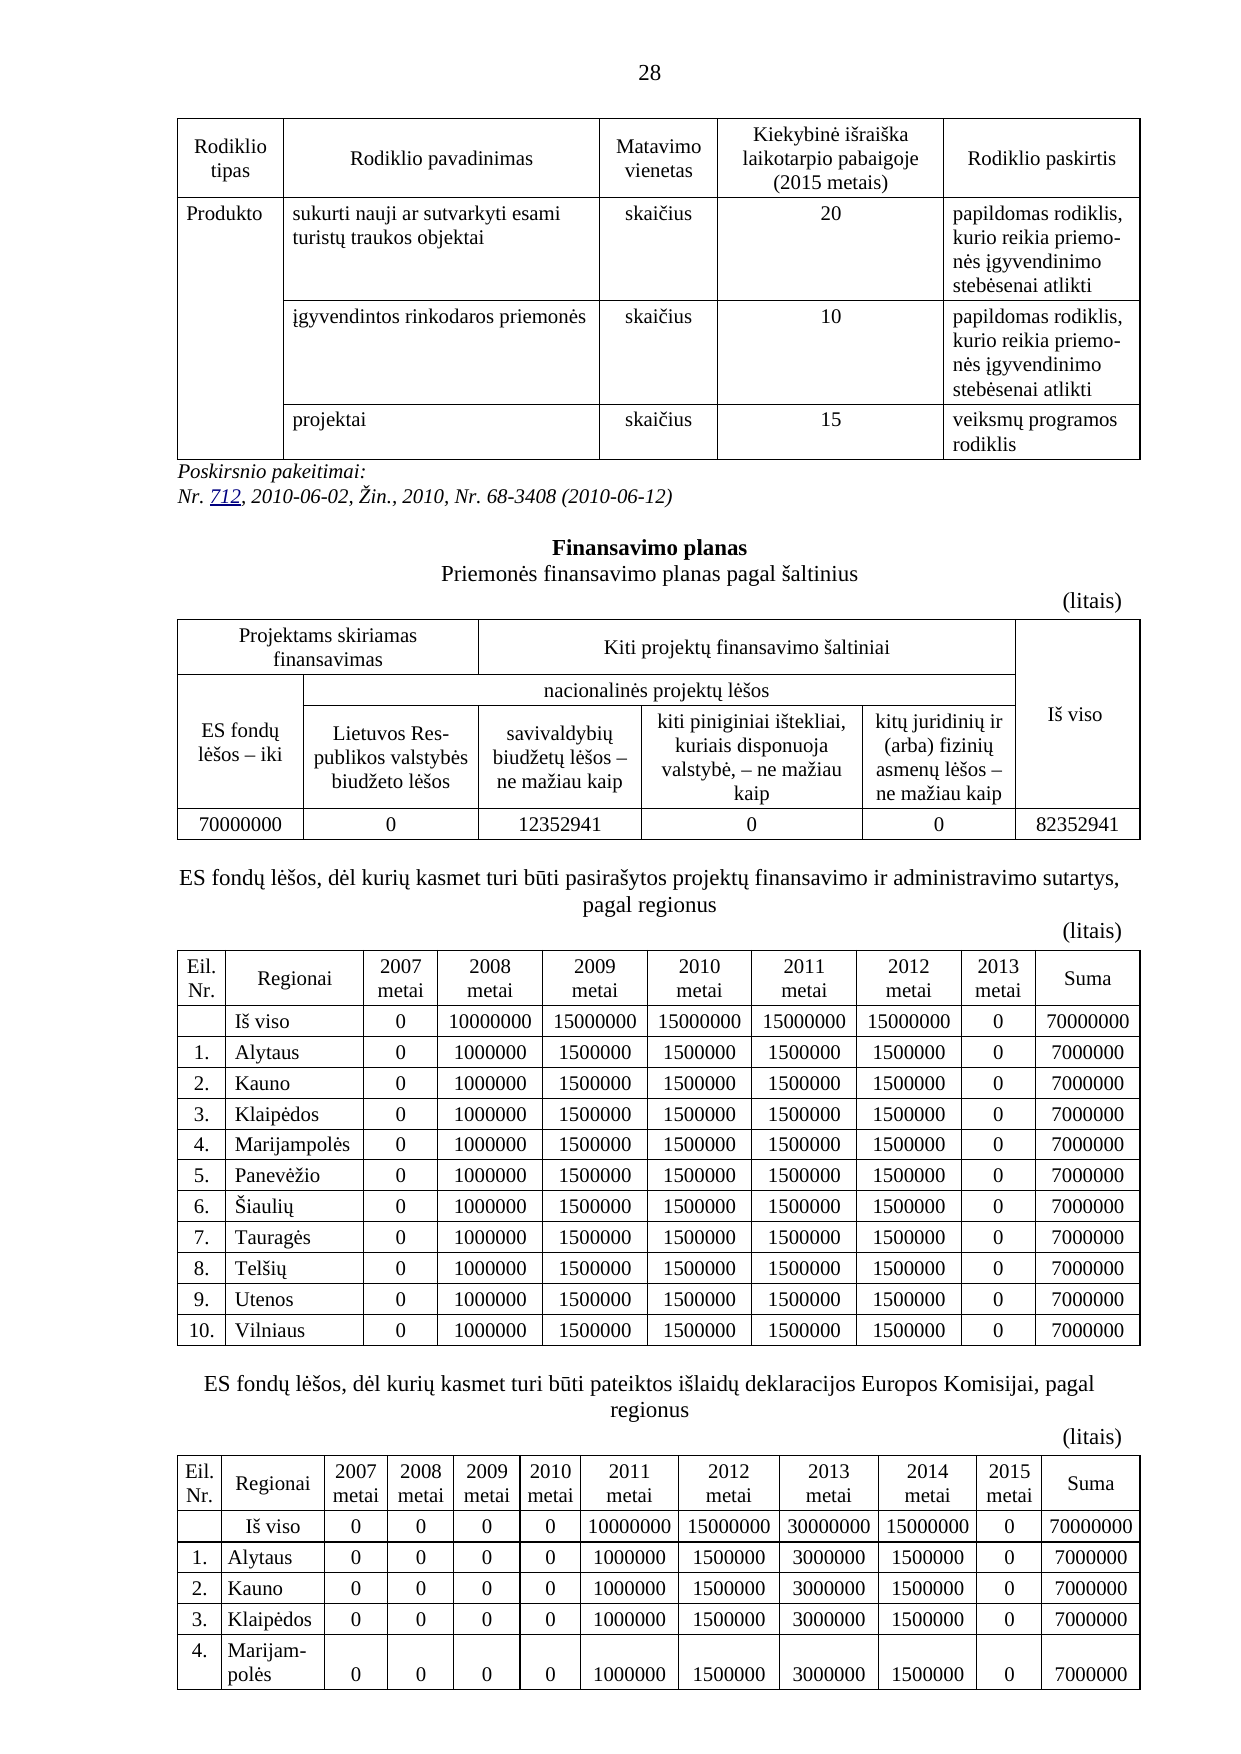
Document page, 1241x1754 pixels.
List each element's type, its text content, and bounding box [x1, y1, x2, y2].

table_cell 1500000 [857, 1191, 961, 1221]
table_cell 12352941 [479, 809, 641, 839]
table_cell 1000000 [438, 1068, 542, 1097]
table_cell 0 [364, 1222, 437, 1252]
table_cell 1500000 [543, 1284, 647, 1314]
table_cell 0 [325, 1511, 387, 1541]
table_header Rodiklio pavadinimas [284, 119, 599, 197]
table_cell 7000000 [1036, 1099, 1139, 1128]
table_cell 0 [521, 1511, 580, 1541]
table_cell 4. [178, 1635, 221, 1689]
table_header 2015 metai [977, 1456, 1041, 1510]
table_cell 1500000 [648, 1253, 751, 1283]
table_cell 0 [962, 1037, 1035, 1067]
table_header Suma [1042, 1456, 1139, 1510]
table_cell 15000000 [543, 1006, 647, 1036]
text (litais) [177, 1423, 1122, 1449]
table_cell 0 [364, 1284, 437, 1314]
table_cell 1500000 [543, 1253, 647, 1283]
table_cell [178, 1006, 225, 1036]
table_header 2010 metai [648, 951, 751, 1005]
table_cell Marijampolės [226, 1130, 363, 1159]
table_cell 3000000 [780, 1543, 878, 1572]
table_cell 1500000 [879, 1543, 976, 1572]
table_cell 7. [178, 1222, 225, 1252]
table_cell 1500000 [543, 1315, 647, 1345]
table_header 2011 metai [752, 951, 856, 1005]
table_cell 20 [718, 198, 943, 300]
table_cell 1000000 [438, 1222, 542, 1252]
table_cell 3. [178, 1099, 225, 1128]
table_cell 0 [364, 1037, 437, 1067]
table_cell 1500000 [752, 1068, 856, 1097]
table_cell 0 [364, 1160, 437, 1190]
table_cell 1500000 [752, 1099, 856, 1128]
table_header 2009 metai [543, 951, 647, 1005]
table_header Projektams skiriamas finansavimas [178, 620, 478, 674]
table_cell 7000000 [1042, 1635, 1139, 1689]
table_cell 7000000 [1042, 1543, 1139, 1572]
table_cell 1500000 [679, 1573, 779, 1603]
table_cell 1500000 [543, 1037, 647, 1067]
table_cell 10000000 [581, 1511, 678, 1541]
table_cell skaičius [600, 405, 717, 458]
table_header Regionai [222, 1456, 324, 1510]
table_cell 1000000 [438, 1099, 542, 1128]
table_cell 5. [178, 1160, 225, 1190]
table_cell 0 [454, 1511, 519, 1541]
table_cell 6. [178, 1191, 225, 1221]
table_cell 1500000 [879, 1635, 976, 1689]
table_cell 7000000 [1042, 1573, 1139, 1603]
table_cell 0 [977, 1573, 1041, 1603]
table_cell 7000000 [1036, 1068, 1139, 1097]
table_header 2013 metai [780, 1456, 878, 1510]
table_cell 0 [962, 1130, 1035, 1159]
table_cell 7000000 [1036, 1130, 1139, 1159]
table_cell 1000000 [438, 1284, 542, 1314]
table_cell 3000000 [780, 1573, 878, 1603]
table_cell 1500000 [648, 1037, 751, 1067]
table_cell 1000000 [581, 1635, 678, 1689]
table_cell 1500000 [752, 1037, 856, 1067]
table_cell 1500000 [857, 1130, 961, 1159]
table_cell 1500000 [752, 1130, 856, 1159]
table_cell 1000000 [438, 1160, 542, 1190]
table_cell 0 [325, 1573, 387, 1603]
table_cell 1500000 [879, 1604, 976, 1634]
table_cell 0 [863, 809, 1015, 839]
table_cell 1000000 [581, 1543, 678, 1572]
table_cell 82352941 [1016, 809, 1139, 839]
table_cell 0 [977, 1511, 1041, 1541]
table_cell 0 [364, 1068, 437, 1097]
table_cell 0 [454, 1604, 519, 1634]
table_header 2010 metai [521, 1456, 580, 1510]
table_cell 4. [178, 1130, 225, 1159]
table_cell Vilniaus [226, 1315, 363, 1345]
table_cell 1500000 [679, 1604, 779, 1634]
table_cell 0 [388, 1635, 453, 1689]
table_header Matavimo vienetas [600, 119, 717, 197]
table_cell 0 [388, 1573, 453, 1603]
table_cell 0 [642, 809, 862, 839]
table_cell papildomas rodiklis, kurio reikia priemo­nės įgyvendinimo stebėsenai atlikti [944, 301, 1139, 403]
table_cell 1500000 [752, 1222, 856, 1252]
table_header Eil. Nr. [178, 1456, 221, 1510]
table_cell 70000000 [1036, 1006, 1139, 1036]
table_cell 10 [718, 301, 943, 403]
table_cell 7000000 [1036, 1191, 1139, 1221]
table_cell papildomas rodiklis, kurio reikia priemo­nės įgyvendinimo stebėsenai atlikti [944, 198, 1139, 300]
table_cell 0 [521, 1635, 580, 1689]
table_cell 7000000 [1036, 1315, 1139, 1345]
table_cell 7000000 [1036, 1037, 1139, 1067]
table_cell 1500000 [648, 1315, 751, 1345]
table_cell 0 [364, 1130, 437, 1159]
table_cell 15000000 [648, 1006, 751, 1036]
text Nr. 712, 2010-06-02, Žin., 2010, Nr. 68-3408 (2010-06-12) [177, 483, 1122, 508]
table_cell 0 [364, 1315, 437, 1345]
table_cell kitų juridinių ir (arba) fizinių asmenų lėšos – ne mažiau kaip [863, 706, 1015, 808]
table_cell 1500000 [752, 1191, 856, 1221]
text Poskirsnio pakeitimai: [177, 460, 1122, 483]
table_cell 1500000 [857, 1068, 961, 1097]
table_cell 1500000 [679, 1543, 779, 1572]
table_cell 0 [388, 1511, 453, 1541]
table_cell 1500000 [752, 1160, 856, 1190]
table_cell 2. [178, 1573, 221, 1603]
table_cell 0 [962, 1284, 1035, 1314]
table_cell įgyvendintos rinkodaros priemonės [284, 301, 599, 403]
text (litais) [177, 587, 1122, 613]
table_cell kiti piniginiai ištekliai, kuriais disponuoja valstybė, – ne mažiau kaip [642, 706, 862, 808]
table_cell Telšių [226, 1253, 363, 1283]
table_cell 0 [454, 1573, 519, 1603]
table_cell Šiaulių [226, 1191, 363, 1221]
table_cell 0 [364, 1253, 437, 1283]
table_cell sukurti nauji ar sutvarkyti esami turistų traukos objektai [284, 198, 599, 300]
table_header 2007 metai [325, 1456, 387, 1510]
table_cell Lietuvos Res­publikos valsty­bės biudžeto lėšos [304, 706, 478, 808]
table_cell 0 [977, 1604, 1041, 1634]
table_cell 1500000 [648, 1130, 751, 1159]
table_cell 0 [977, 1635, 1041, 1689]
table_header 2012 metai [857, 951, 961, 1005]
table_header 2007 metai [364, 951, 437, 1005]
table_cell 0 [962, 1222, 1035, 1252]
table_cell Tauragės [226, 1222, 363, 1252]
table_cell 1000000 [438, 1191, 542, 1221]
table_cell 7000000 [1042, 1604, 1139, 1634]
table_cell 0 [454, 1543, 519, 1572]
table_cell veiksmų programos rodiklis [944, 405, 1139, 458]
table_cell 7000000 [1036, 1160, 1139, 1190]
table_cell 3000000 [780, 1604, 878, 1634]
table_cell 0 [325, 1543, 387, 1572]
table_cell 0 [962, 1099, 1035, 1128]
table_cell 1500000 [543, 1191, 647, 1221]
table_cell 1500000 [857, 1253, 961, 1283]
table_cell 1000000 [581, 1573, 678, 1603]
table_cell projektai [284, 405, 599, 458]
table_cell Iš viso [222, 1511, 324, 1541]
table_cell 0 [962, 1068, 1035, 1097]
table_cell 1000000 [438, 1130, 542, 1159]
table_cell 1500000 [857, 1315, 961, 1345]
table_cell 1500000 [752, 1284, 856, 1314]
table_cell 1500000 [879, 1573, 976, 1603]
table_cell 1500000 [752, 1315, 856, 1345]
table_cell 0 [977, 1543, 1041, 1572]
table_cell 1000000 [438, 1037, 542, 1067]
table_cell savivaldybių biudžetų lėšos – ne mažiau kaip [479, 706, 641, 808]
table_cell skaičius [600, 301, 717, 403]
table_cell 0 [962, 1160, 1035, 1190]
text ES fondų lėšos, dėl kurių kasmet turi būti pateiktos išlaidų deklaracijos Europos Komisijai, pagal regionus [177, 1370, 1122, 1423]
table_cell Kauno [222, 1573, 324, 1603]
text Finansavimo planas [177, 534, 1122, 560]
table_cell 3000000 [780, 1635, 878, 1689]
table_header 2011 metai [581, 1456, 678, 1510]
table_cell 1500000 [857, 1099, 961, 1128]
table_header 2014 metai [879, 1456, 976, 1510]
table_cell 1500000 [648, 1160, 751, 1190]
table_cell 1000000 [581, 1604, 678, 1634]
table_cell 0 [962, 1006, 1035, 1036]
table_cell 1500000 [543, 1099, 647, 1128]
table_cell nacionalinės projektų lėšos [304, 675, 1015, 705]
table_cell 15000000 [679, 1511, 779, 1541]
table_header Rodiklio tipas [178, 119, 283, 197]
table_header Kiekybinė išraiška laikotarpio pabaigoje (2015 metais) [718, 119, 943, 197]
table_cell 1500000 [543, 1222, 647, 1252]
table_cell 1000000 [438, 1315, 542, 1345]
table_header Regionai [226, 951, 363, 1005]
table_header 2012 metai [679, 1456, 779, 1510]
table_cell 0 [521, 1573, 580, 1603]
table_header Iš viso [1016, 620, 1139, 808]
table_cell skaičius [600, 198, 717, 300]
table_cell 1500000 [857, 1160, 961, 1190]
table_header Rodiklio paskirtis [944, 119, 1139, 197]
table_cell 15000000 [857, 1006, 961, 1036]
table_header 2008 metai [438, 951, 542, 1005]
table_cell 0 [962, 1191, 1035, 1221]
table_cell 15000000 [752, 1006, 856, 1036]
table_cell 15000000 [879, 1511, 976, 1541]
text (litais) [177, 917, 1122, 943]
table_cell 10. [178, 1315, 225, 1345]
table_header 2008 metai [388, 1456, 453, 1510]
table_cell Alytaus [222, 1543, 324, 1572]
text ES fondų lėšos, dėl kurių kasmet turi būti pasirašytos projektų finansavimo ir administravimo sutartys, pagal regionus [177, 864, 1122, 917]
table_cell 1500000 [857, 1284, 961, 1314]
table_cell Klaipėdos [222, 1604, 324, 1634]
table_cell 1500000 [648, 1284, 751, 1314]
table_cell 0 [325, 1604, 387, 1634]
table_cell 9. [178, 1284, 225, 1314]
table_cell 0 [364, 1006, 437, 1036]
table_cell 8. [178, 1253, 225, 1283]
table_cell 1500000 [752, 1253, 856, 1283]
table_cell 70000000 [1042, 1511, 1139, 1541]
table_header Suma [1036, 951, 1139, 1005]
table_cell 0 [521, 1604, 580, 1634]
table_cell 1500000 [543, 1160, 647, 1190]
table_cell Iš viso [226, 1006, 363, 1036]
table_cell 0 [364, 1191, 437, 1221]
table_cell 0 [962, 1253, 1035, 1283]
table_cell 1500000 [543, 1130, 647, 1159]
table_cell Produkto [178, 198, 283, 458]
table_cell Utenos [226, 1284, 363, 1314]
table_header Eil. Nr. [178, 951, 225, 1005]
table_cell 1500000 [679, 1635, 779, 1689]
table_cell Marijam­polės [222, 1635, 324, 1689]
table_cell 1000000 [438, 1253, 542, 1283]
table_header 2009 metai [454, 1456, 519, 1510]
text Priemonės finansavimo planas pagal šaltinius [177, 560, 1122, 587]
table_cell 0 [304, 809, 478, 839]
table_cell 70000000 [178, 809, 303, 839]
table_cell 1500000 [648, 1099, 751, 1128]
table_cell 7000000 [1036, 1284, 1139, 1314]
table_cell 1500000 [857, 1222, 961, 1252]
table_cell 0 [454, 1635, 519, 1689]
table_cell 1500000 [857, 1037, 961, 1067]
table_cell Kauno [226, 1068, 363, 1097]
table_cell 7000000 [1036, 1222, 1139, 1252]
table_cell ES fondų lėšos – iki [178, 675, 303, 808]
table_cell 3. [178, 1604, 221, 1634]
table_cell 1500000 [648, 1222, 751, 1252]
table_cell 0 [364, 1099, 437, 1128]
table_cell 0 [521, 1543, 580, 1572]
table_cell Klaipėdos [226, 1099, 363, 1128]
table_cell 10000000 [438, 1006, 542, 1036]
table_cell 0 [325, 1635, 387, 1689]
table_cell 30000000 [780, 1511, 878, 1541]
table_cell Alytaus [226, 1037, 363, 1067]
table_cell [178, 1511, 221, 1541]
table_cell 15 [718, 405, 943, 458]
table_cell 7000000 [1036, 1253, 1139, 1283]
table_cell 0 [388, 1604, 453, 1634]
table_cell Panevėžio [226, 1160, 363, 1190]
table_cell 1. [178, 1037, 225, 1067]
table_header 2013 metai [962, 951, 1035, 1005]
table_cell 0 [388, 1543, 453, 1572]
table_cell 1. [178, 1543, 221, 1572]
table_cell 0 [962, 1315, 1035, 1345]
table_cell 1500000 [648, 1191, 751, 1221]
table_cell 2. [178, 1068, 225, 1097]
table_cell 1500000 [543, 1068, 647, 1097]
table_header Kiti projektų finansavimo šaltiniai [479, 620, 1015, 674]
table_cell 1500000 [648, 1068, 751, 1097]
